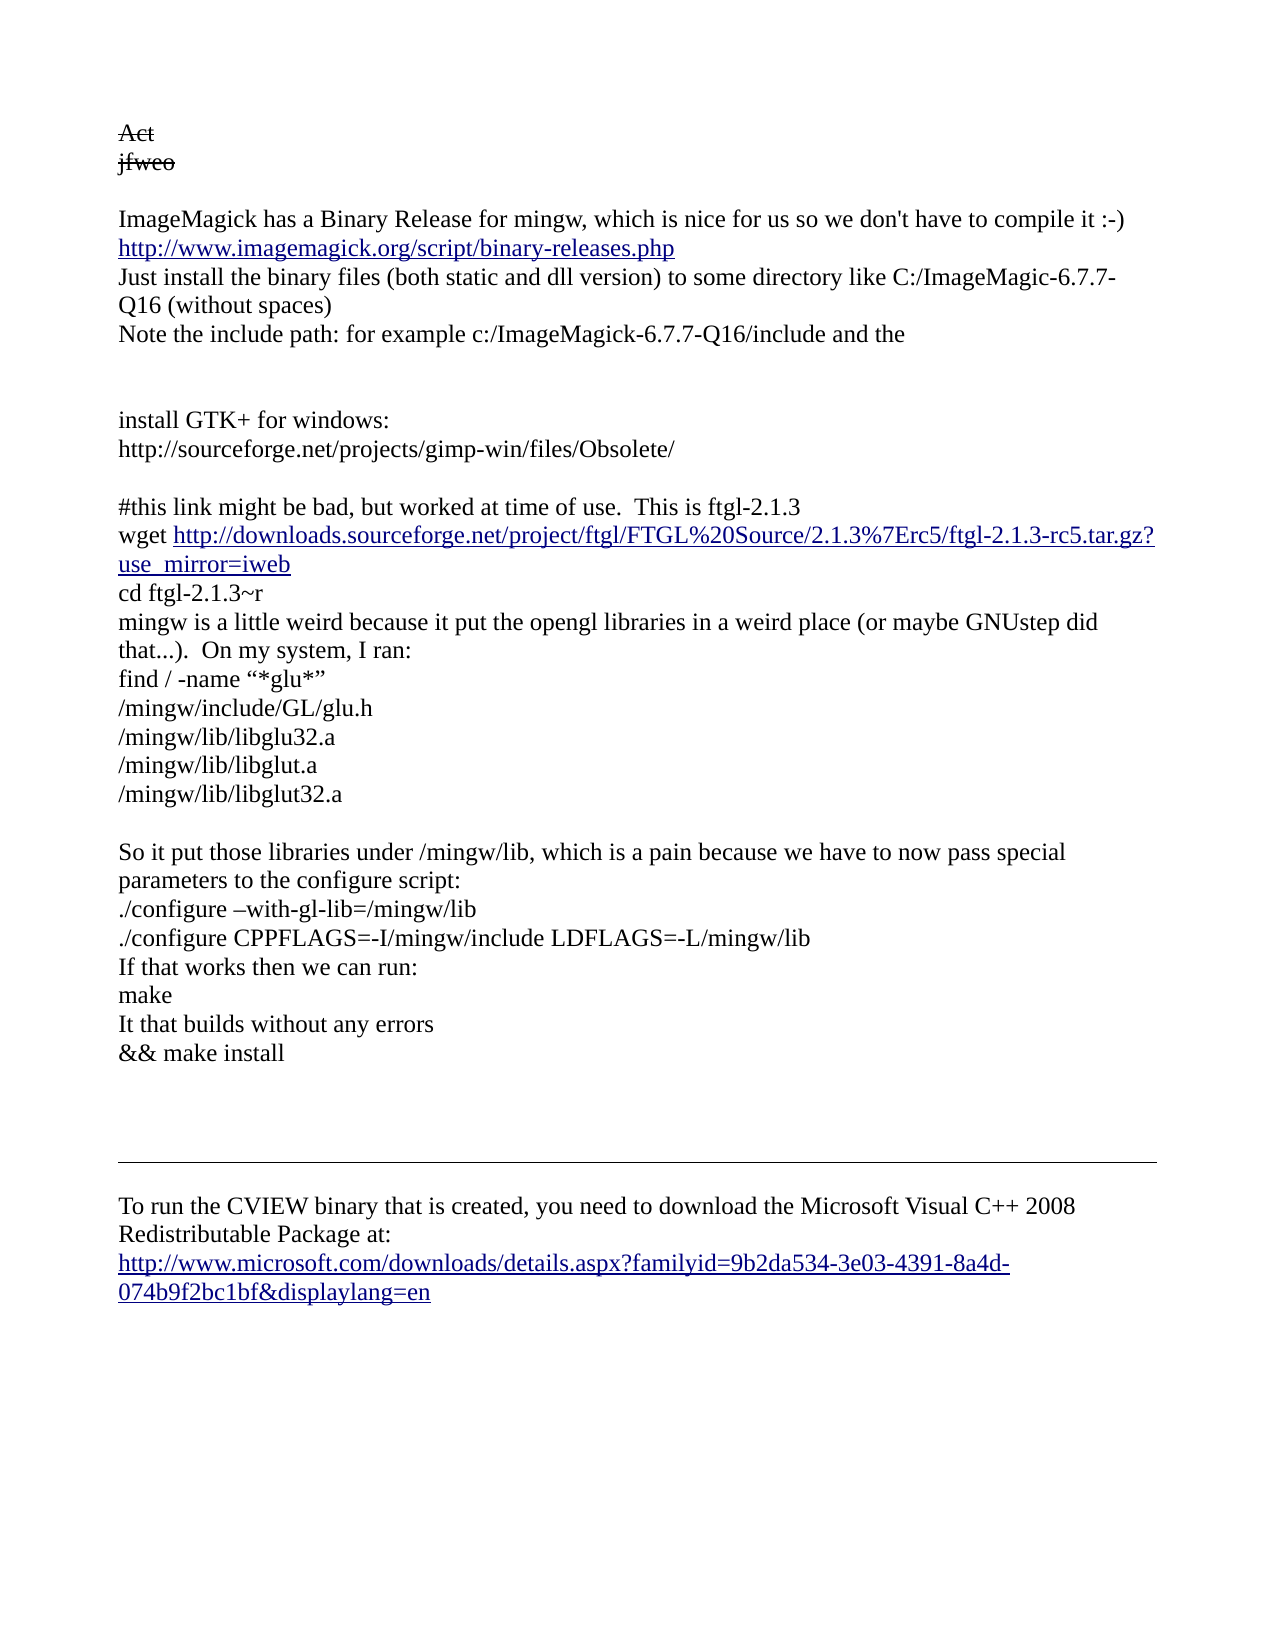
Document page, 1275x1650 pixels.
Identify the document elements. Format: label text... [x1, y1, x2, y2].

text http://sourceforge.net/projects/gimp-win/files/Obsolete/ [118, 434, 1157, 463]
text #this link might be bad, but worked at time of use. This is ftgl-2.1.3 [118, 492, 1157, 521]
text jfweo [118, 147, 1157, 176]
text /mingw/lib/libglu32.a [118, 722, 1157, 751]
text Note the include path: for example c:/ImageMagick-6.7.7-Q16/include and the [118, 319, 1157, 348]
text cd ftgl-2.1.3~r [118, 578, 1157, 607]
text wget http://downloads.sourceforge.net/project/ftgl/FTGL%20Source/2.1.3%7Erc5/ftgl-2.1.3-rc5.tar.gz?use_mirror=iweb [118, 521, 1157, 578]
text ./configure CPPFLAGS=-I/mingw/include LDFLAGS=-L/mingw/lib [118, 923, 1157, 952]
text make [118, 981, 1157, 1009]
text install GTK+ for windows: [118, 406, 1157, 434]
text ImageMagick has a Binary Release for mingw, which is nice for us so we don't have to compile it :-) [118, 204, 1157, 233]
text ./configure –with-gl-lib=/mingw/lib [118, 894, 1157, 923]
text To run the CVIEW binary that is created, you need to download the Microsoft Visual C++ 2008 Redistributable Package at: [118, 1191, 1157, 1248]
text If that works then we can run: [118, 952, 1157, 981]
text /mingw/lib/libglut.a [118, 751, 1157, 779]
text Just install the binary files (both static and dll version) to some directory like C:/ImageMagic-6.7.7-Q16 (without spaces) [118, 262, 1157, 319]
text /mingw/include/GL/glu.h [118, 693, 1157, 722]
text /mingw/lib/libglut32.a [118, 779, 1157, 808]
text It that builds without any errors [118, 1009, 1157, 1038]
text http://www.imagemagick.org/script/binary-releases.php [118, 233, 1157, 262]
text So it put those libraries under /mingw/lib, which is a pain because we have to now pass special parameters to the configure script: [118, 837, 1157, 894]
text Act [118, 118, 1157, 147]
text find / -name “*glu*” [118, 664, 1157, 693]
text && make install [118, 1038, 1157, 1067]
text http://www.microsoft.com/downloads/details.aspx?familyid=9b2da534-3e03-4391-8a4d-074b9f2bc1bf&displaylang=en [118, 1248, 1157, 1306]
text mingw is a little weird because it put the opengl libraries in a weird place (or maybe GNUstep did that...). On my system, I ran: [118, 607, 1157, 664]
